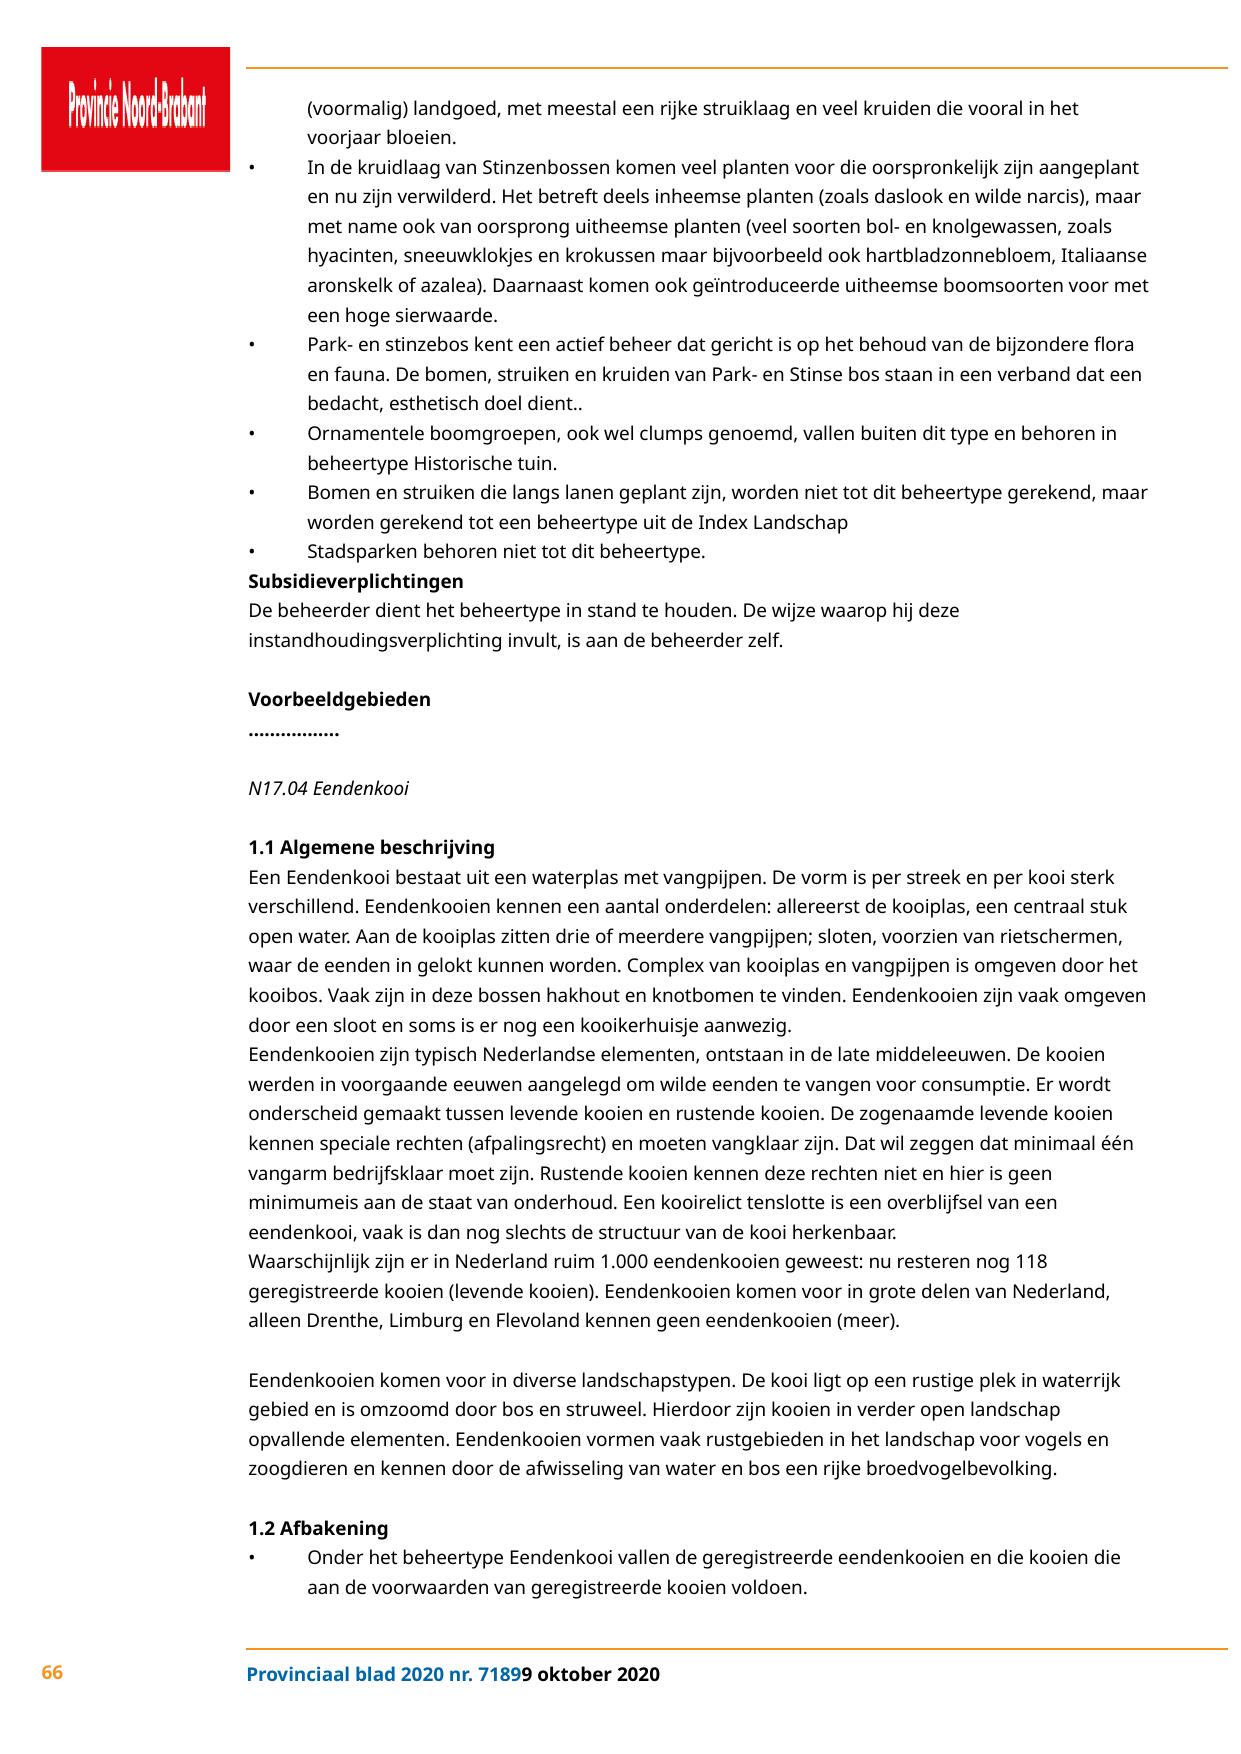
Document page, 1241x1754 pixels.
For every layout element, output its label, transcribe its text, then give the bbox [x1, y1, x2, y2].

text N17.04 Eendenkooi [248, 775, 1152, 801]
list Onder het beheertype Eendenkooi vallen de geregistreerde eendenkooien en die kooien die aan de voorwaarden van geregistreerde kooien voldoen. [248, 1544, 1152, 1600]
list In de kruidlaag van Stinzenbossen komen veel planten voor die oorspronkelijk zijn aangeplant en nu zijn verwilderd. Het betreft deels inheemse planten (zoals daslook en wilde narcis), maar met name ook van oorsprong uitheemse planten (veel soorten bol- en knolgewassen, zoals hyacinten, sneeuwklokjes en krokussen maar bijvoorbeeld ook hartbladzonnebloem, Italiaanse aronskelk of azalea). Daarnaast komen ook geïntroduceerde uitheemse boomsoorten voor met een hoge sierwaarde. [248, 154, 1152, 328]
list Park- en stinzebos kent een actief beheer dat gericht is op het behoud van de bijzondere flora en fauna. De bomen, struiken en kruiden van Park- en Stinse bos staan in een verband dat een bedacht, esthetisch doel dient.. [248, 331, 1152, 416]
text Eendenkooien komen voor in diverse landschapstypen. De kooi ligt op een rustige plek in waterrijk gebied en is omzoomd door bos en struweel. Hierdoor zijn kooien in verder open landschap opvallende elementen. Eendenkooien vormen vaak rustgebieden in het landschap voor vogels en zoogdieren en kennen door de afwisseling van water en bos een rijke broedvogelbevolking. [248, 1367, 1152, 1481]
list (voormalig) landgoed, met meestal een rijke struiklaag en veel kruiden die vooral in het voorjaar bloeien. [248, 95, 1152, 150]
list Stadsparken behoren niet tot dit beheertype. [248, 538, 1152, 564]
text De beheerder dient het beheertype in stand te houden. De wijze waarop hij deze instandhoudingsverplichting invult, is aan de beheerder zelf. [248, 598, 1152, 653]
text …………….. [248, 716, 1152, 742]
text Subsidieverplichtingen [248, 568, 1152, 594]
list Bomen en struiken die langs lanen geplant zijn, worden niet tot dit beheertype gerekend, maar worden gerekend tot een beheertype uit de Index Landschap [248, 479, 1152, 535]
text Eendenkooien zijn typisch Nederlandse elementen, ontstaan in de late middeleeuwen. De kooien werden in voorgaande eeuwen aangelegd om wilde eenden te vangen voor consumptie. Er wordt onderscheid gemaakt tussen levende kooien en rustende kooien. De zogenaamde levende kooien kennen speciale rechten (afpalingsrecht) en moeten vangklaar zijn. Dat wil zeggen dat minimaal één vangarm bedrijfsklaar moet zijn. Rustende kooien kennen deze rechten niet en hier is geen minimumeis aan de staat van onderhoud. Een kooirelict tenslotte is een overblijfsel van een eendenkooi, vaak is dan nog slechts de structuur van de kooi herkenbaar. [248, 1041, 1152, 1245]
text Waarschijnlijk zijn er in Nederland ruim 1.000 eendenkooien geweest: nu resteren nog 118 geregistreerde kooien (levende kooien). Eendenkooien komen voor in grote delen van Nederland, alleen Drenthe, Limburg en Flevoland kennen geen eendenkooien (meer). [248, 1248, 1152, 1333]
list Ornamentele boomgroepen, ook wel clumps genoemd, vallen buiten dit type en behoren in beheertype Historische tuin. [248, 420, 1152, 476]
picture [41, 47, 231, 172]
text Voorbeeldgebieden [248, 686, 1152, 712]
text 1.1 Algemene beschrijving [248, 834, 1152, 860]
text 1.2 Afbakening [248, 1515, 1152, 1541]
text Een Eendenkooi bestaat uit een waterplas met vangpijpen. De vorm is per streek en per kooi sterk verschillend. Eendenkooien kennen een aantal onderdelen: allereerst de kooiplas, een centraal stuk open water. Aan de kooiplas zitten drie of meerdere vangpijpen; sloten, voorzien van rietschermen, waar de eenden in gelokt kunnen worden. Complex van kooiplas en vangpijpen is omgeven door het kooibos. Vaak zijn in deze bossen hakhout en knotbomen te vinden. Eendenkooien zijn vaak omgeven door een sloot en soms is er nog een kooikerhuisje aanwezig. [248, 864, 1152, 1038]
